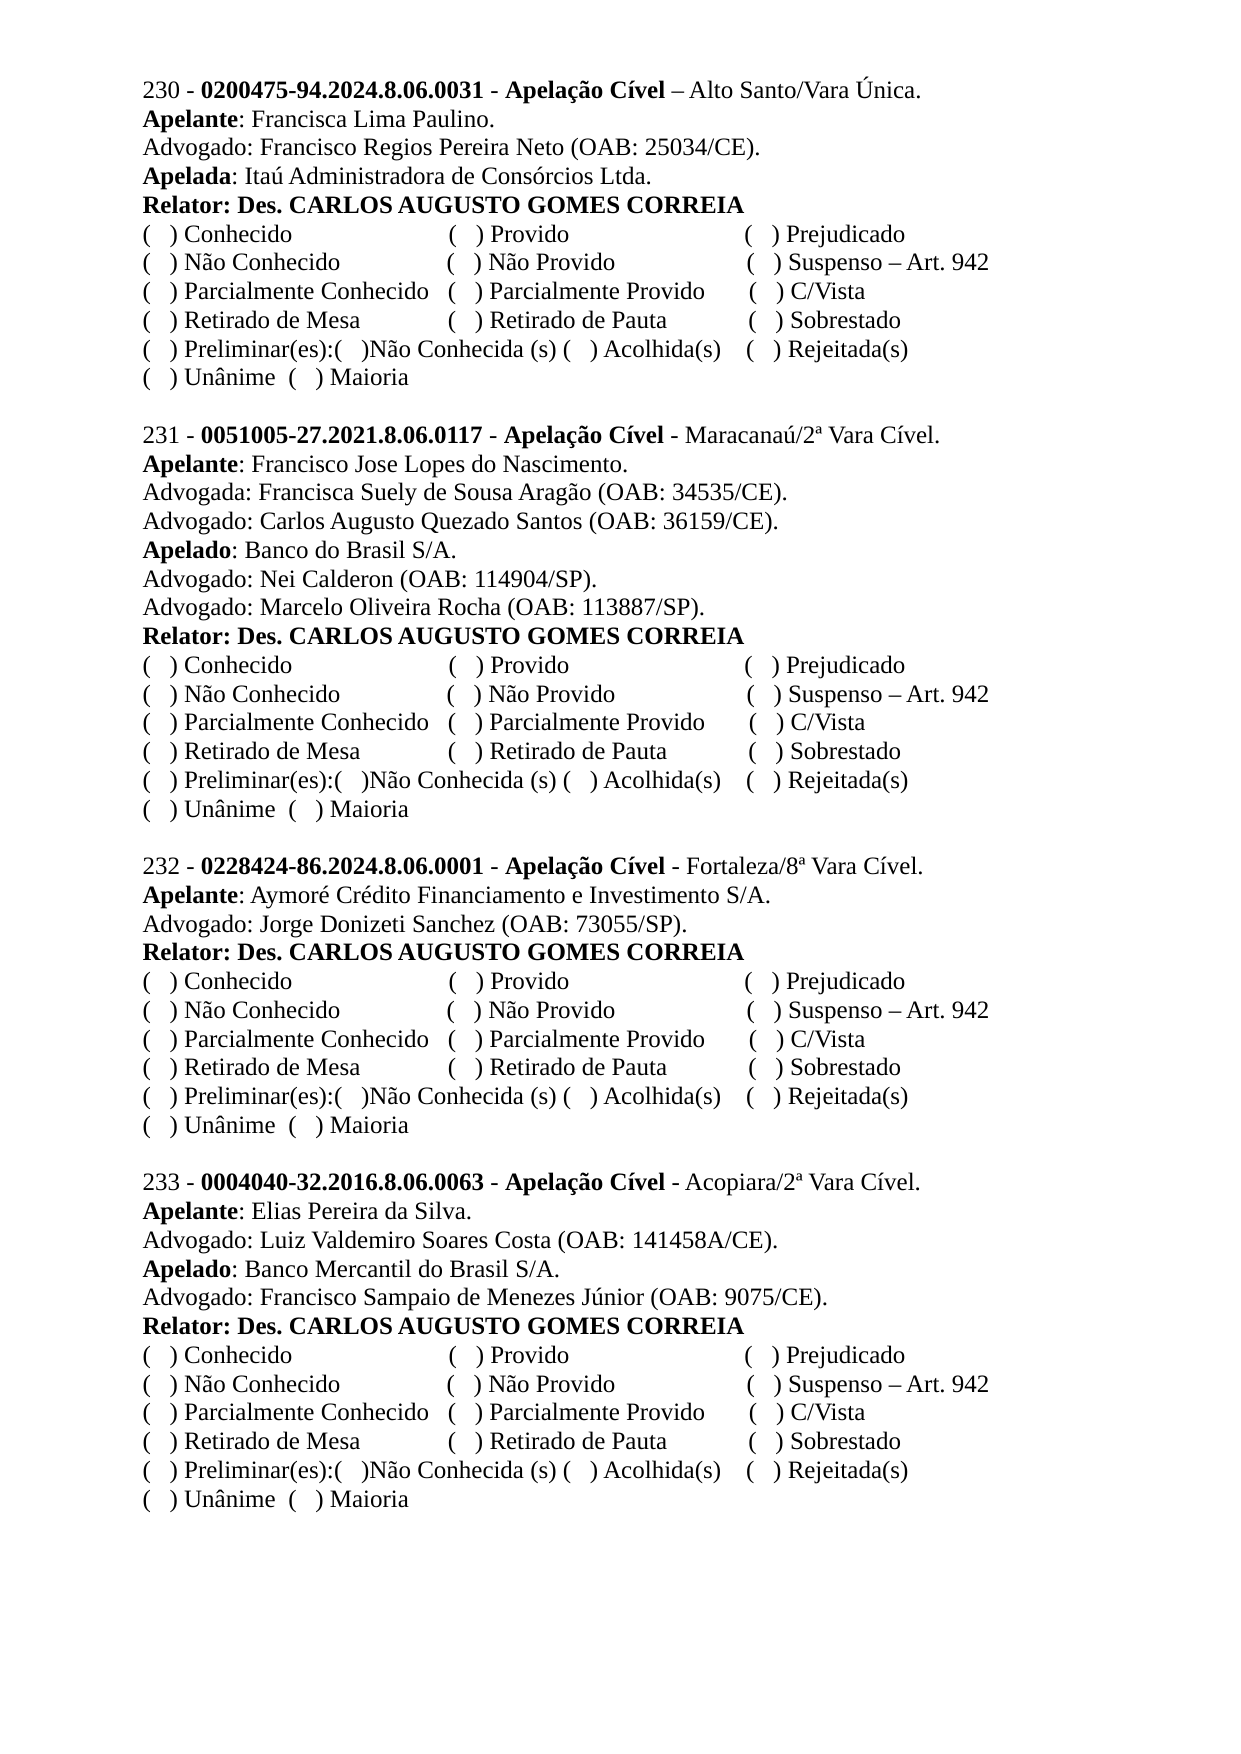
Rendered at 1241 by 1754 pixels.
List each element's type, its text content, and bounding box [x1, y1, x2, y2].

text ( ) Unânime ( ) Maioria [142, 1484, 1158, 1512]
text ( ) Conhecido ( ) Provido ( ) Prejudicado [142, 650, 1141, 679]
text ( ) Conhecido ( ) Provido ( ) Prejudicado [142, 966, 1141, 995]
text Advogado: Nei Calderon (OAB: 114904/SP). [142, 564, 1141, 592]
text ( ) Unânime ( ) Maioria [142, 794, 1158, 822]
text Advogado: Francisco Sampaio de Menezes Júnior (OAB: 9075/CE). [142, 1282, 1141, 1311]
text ( ) Retirado de Mesa ( ) Retirado de Pauta ( ) Sobrestado [142, 1426, 1158, 1455]
text Advogado: Jorge Donizeti Sanchez (OAB: 73055/SP). [142, 909, 1141, 937]
text Advogado: Luiz Valdemiro Soares Costa (OAB: 141458A/CE). [142, 1225, 1141, 1254]
text Apelado: Banco Mercantil do Brasil S/A. [142, 1254, 1141, 1282]
text Relator: Des. CARLOS AUGUSTO GOMES CORREIA [142, 190, 1141, 219]
text ( ) Não Conhecido ( ) Não Provido ( ) Suspenso – Art. 942 [142, 247, 1158, 276]
text Advogado: Francisco Regios Pereira Neto (OAB: 25034/CE). [142, 132, 1141, 161]
text 233 - 0004040-32.2016.8.06.0063 - Apelação Cível - Acopiara/2ª Vara Cível. [142, 1167, 1141, 1196]
text Relator: Des. CARLOS AUGUSTO GOMES CORREIA [142, 621, 1141, 650]
text Advogado: Marcelo Oliveira Rocha (OAB: 113887/SP). [142, 592, 1141, 621]
text ( ) Unânime ( ) Maioria [142, 362, 1158, 391]
text ( ) Não Conhecido ( ) Não Provido ( ) Suspenso – Art. 942 [142, 1369, 1158, 1397]
text ( ) Parcialmente Conhecido ( ) Parcialmente Provido ( ) C/Vista [142, 276, 1158, 305]
text ( ) Preliminar(es):( )Não Conhecida (s) ( ) Acolhida(s) ( ) Rejeitada(s) [142, 1081, 1158, 1110]
text ( ) Conhecido ( ) Provido ( ) Prejudicado [142, 219, 1141, 247]
text Advogada: Francisca Suely de Sousa Aragão (OAB: 34535/CE). [142, 477, 1141, 506]
text ( ) Não Conhecido ( ) Não Provido ( ) Suspenso – Art. 942 [142, 679, 1158, 707]
text Advogado: Carlos Augusto Quezado Santos (OAB: 36159/CE). [142, 506, 1141, 535]
text Apelado: Banco do Brasil S/A. [142, 535, 1141, 564]
text ( ) Retirado de Mesa ( ) Retirado de Pauta ( ) Sobrestado [142, 1052, 1158, 1081]
text ( ) Parcialmente Conhecido ( ) Parcialmente Provido ( ) C/Vista [142, 1397, 1158, 1426]
text Apelada: Itaú Administradora de Consórcios Ltda. [142, 161, 1141, 190]
text Apelante: Francisco Jose Lopes do Nascimento. [142, 449, 1141, 477]
text ( ) Não Conhecido ( ) Não Provido ( ) Suspenso – Art. 942 [142, 995, 1158, 1024]
text Relator: Des. CARLOS AUGUSTO GOMES CORREIA [142, 937, 1141, 966]
text Relator: Des. CARLOS AUGUSTO GOMES CORREIA [142, 1311, 1141, 1340]
text ( ) Preliminar(es):( )Não Conhecida (s) ( ) Acolhida(s) ( ) Rejeitada(s) [142, 334, 1158, 362]
text Apelante: Francisca Lima Paulino. [142, 104, 1141, 132]
text 231 - 0051005-27.2021.8.06.0117 - Apelação Cível - Maracanaú/2ª Vara Cível. [142, 420, 1141, 449]
text ( ) Conhecido ( ) Provido ( ) Prejudicado [142, 1340, 1141, 1369]
text ( ) Preliminar(es):( )Não Conhecida (s) ( ) Acolhida(s) ( ) Rejeitada(s) [142, 765, 1158, 794]
text ( ) Unânime ( ) Maioria [142, 1110, 1158, 1139]
text Apelante: Aymoré Crédito Financiamento e Investimento S/A. [142, 880, 1141, 909]
text ( ) Preliminar(es):( )Não Conhecida (s) ( ) Acolhida(s) ( ) Rejeitada(s) [142, 1455, 1158, 1484]
text 230 - 0200475-94.2024.8.06.0031 - Apelação Cível – Alto Santo/Vara Única. [142, 75, 1141, 104]
text 232 - 0228424-86.2024.8.06.0001 - Apelação Cível - Fortaleza/8ª Vara Cível. [142, 851, 1141, 880]
text ( ) Parcialmente Conhecido ( ) Parcialmente Provido ( ) C/Vista [142, 707, 1158, 736]
text ( ) Retirado de Mesa ( ) Retirado de Pauta ( ) Sobrestado [142, 736, 1158, 765]
text ( ) Parcialmente Conhecido ( ) Parcialmente Provido ( ) C/Vista [142, 1024, 1158, 1052]
text ( ) Retirado de Mesa ( ) Retirado de Pauta ( ) Sobrestado [142, 305, 1158, 334]
text Apelante: Elias Pereira da Silva. [142, 1196, 1141, 1225]
